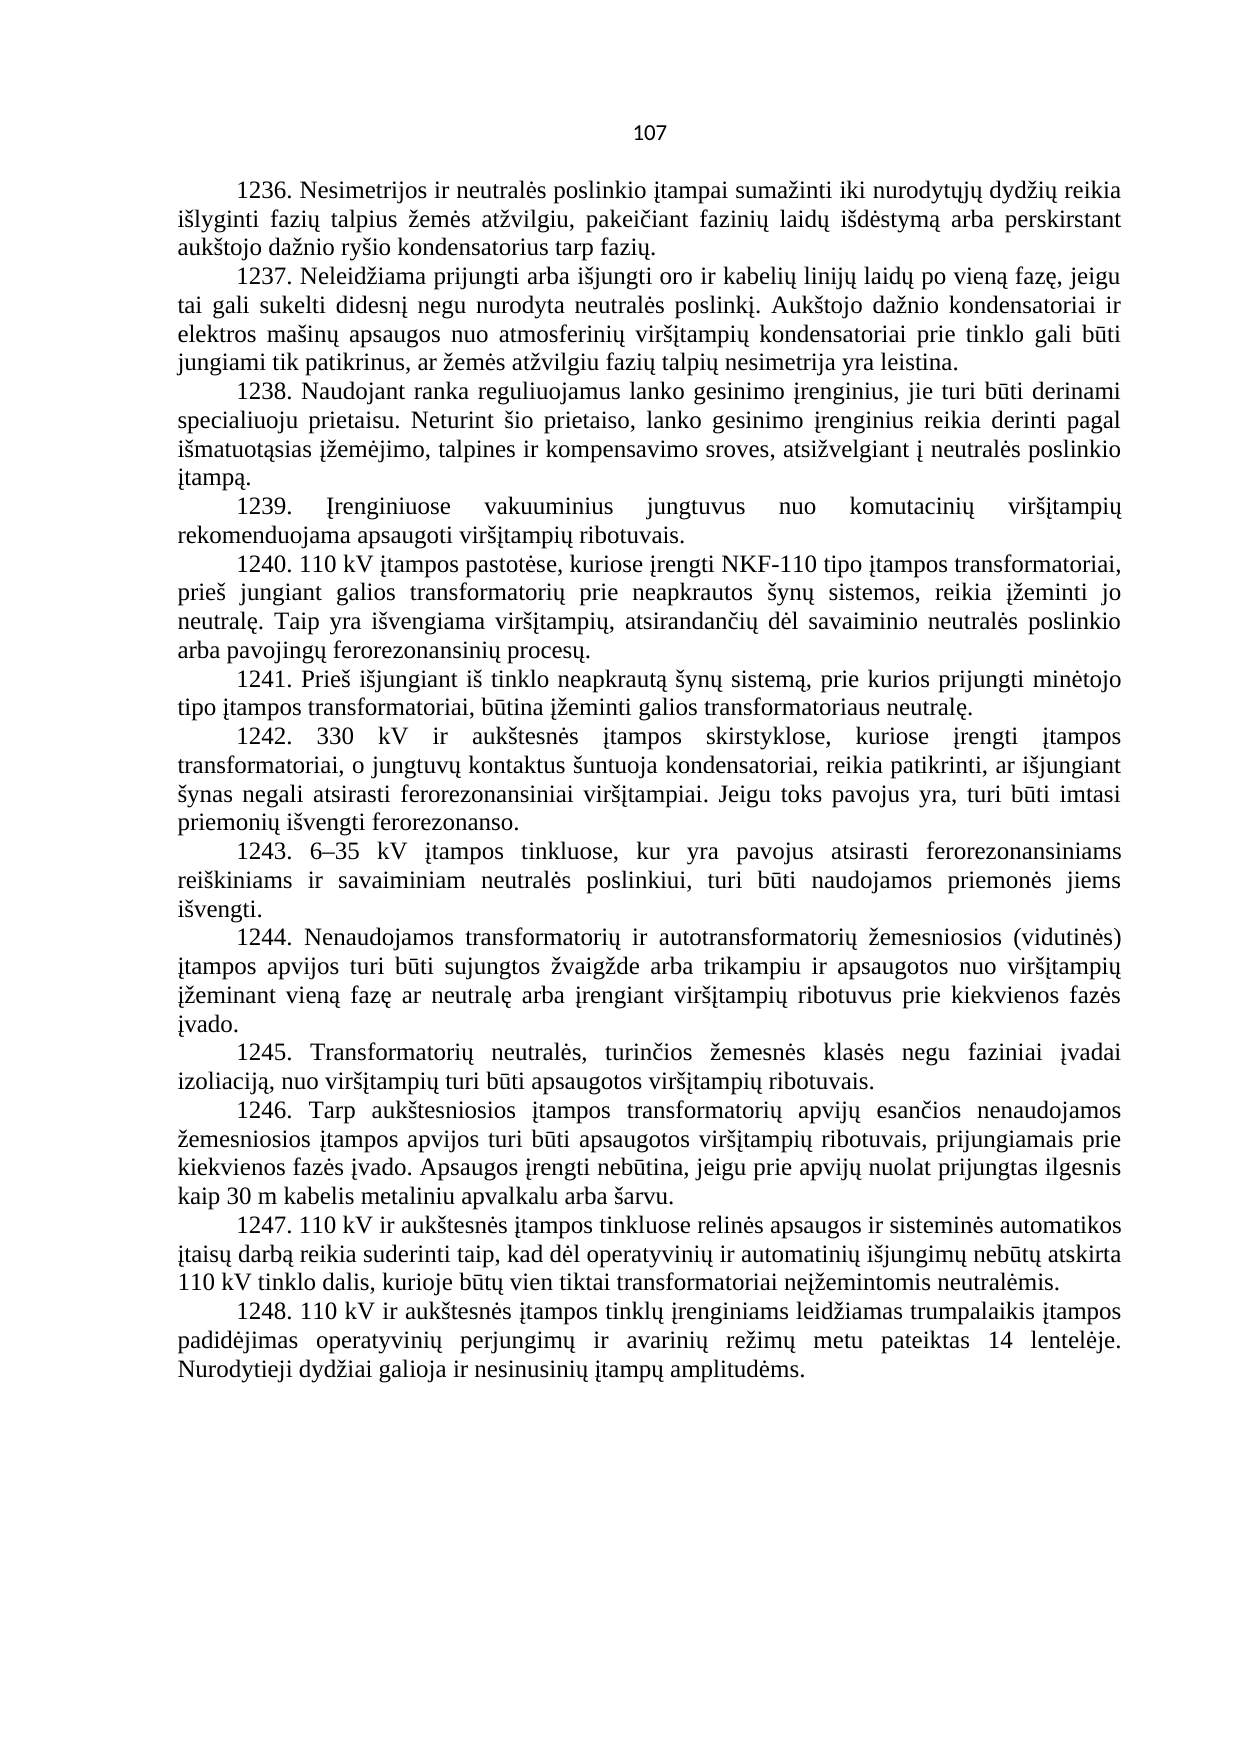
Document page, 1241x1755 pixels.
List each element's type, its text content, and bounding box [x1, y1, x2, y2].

text 1245. Transformatorių neutralės, turinčios žemesnės klasės negu faziniai įvadai izoliaciją, nuo viršįtampių turi būti apsaugotos viršįtampių ribotuvais. [177, 1037, 1122, 1095]
text 1244. Nenaudojamos transformatorių ir autotransformatorių žemesniosios (vidutinės) įtampos apvijos turi būti sujungtos žvaigžde arba trikampiu ir apsaugotos nuo viršįtampių įžeminant vieną fazę ar neutralę arba įrengiant viršįtampių ribotuvus prie kiekvienos fazės įvado. [177, 922, 1122, 1037]
text 1247. 110 kV ir aukštesnės įtampos tinkluose relinės apsaugos ir sisteminės automatikos įtaisų darbą reikia suderinti taip, kad dėl operatyvinių ir automatinių išjungimų nebūtų atskirta 110 kV tinklo dalis, kurioje būtų vien tiktai transformatoriai neįžemintomis neutralėmis. [177, 1210, 1122, 1296]
text 1240. 110 kV įtampos pastotėse, kuriose įrengti NKF-110 tipo įtampos transformatoriai, prieš jungiant galios transformatorių prie neapkrautos šynų sistemos, reikia įžeminti jo neutralę. Taip yra išvengiama viršįtampių, atsirandančių dėl savaiminio neutralės poslinkio arba pavojingų ferorezonansinių procesų. [177, 549, 1122, 664]
text 1243. 6–35 kV įtampos tinkluose, kur yra pavojus atsirasti ferorezonansiniams reiškiniams ir savaiminiam neutralės poslinkiui, turi būti naudojamos priemonės jiems išvengti. [177, 836, 1122, 922]
text 1246. Tarp aukštesniosios įtampos transformatorių apvijų esančios nenaudojamos žemesniosios įtampos apvijos turi būti apsaugotos viršįtampių ribotuvais, prijungiamais prie kiekvienos fazės įvado. Apsaugos įrengti nebūtina, jeigu prie apvijų nuolat prijungtas ilgesnis kaip 30 m kabelis metaliniu apvalkalu arba šarvu. [177, 1095, 1122, 1210]
text 1237. Neleidžiama prijungti arba išjungti oro ir kabelių linijų laidų po vieną fazę, jeigu tai gali sukelti didesnį negu nurodyta neutralės poslinkį. Aukštojo dažnio kondensatoriai ir elektros mašinų apsaugos nuo atmosferinių viršįtampių kondensatoriai prie tinklo gali būti jungiami tik patikrinus, ar žemės atžvilgiu fazių talpių nesimetrija yra leistina. [177, 261, 1122, 376]
text 1239. Įrenginiuose vakuuminius jungtuvus nuo komutacinių viršįtampių rekomenduojama apsaugoti viršįtampių ribotuvais. [177, 491, 1122, 549]
text 1242. 330 kV ir aukštesnės įtampos skirstyklose, kuriose įrengti įtampos transformatoriai, o jungtuvų kontaktus šuntuoja kondensatoriai, reikia patikrinti, ar išjungiant šynas negali atsirasti ferorezonansiniai viršįtampiai. Jeigu toks pavojus yra, turi būti imtasi priemonių išvengti ferorezonanso. [177, 721, 1122, 836]
text 1241. Prieš išjungiant iš tinklo neapkrautą šynų sistemą, prie kurios prijungti minėtojo tipo įtampos transformatoriai, būtina įžeminti galios transformatoriaus neutralę. [177, 664, 1122, 721]
text 1238. Naudojant ranka reguliuojamus lanko gesinimo įrenginius, jie turi būti derinami specialiuoju prietaisu. Neturint šio prietaiso, lanko gesinimo įrenginius reikia derinti pagal išmatuotąsias įžemėjimo, talpines ir kompensavimo sroves, atsižvelgiant į neutralės poslinkio įtampą. [177, 376, 1122, 491]
text 1236. Nesimetrijos ir neutralės poslinkio įtampai sumažinti iki nurodytųjų dydžių reikia išlyginti fazių talpius žemės atžvilgiu, pakeičiant fazinių laidų išdėstymą arba perskirstant aukštojo dažnio ryšio kondensatorius tarp fazių. [177, 175, 1122, 261]
text 1248. 110 kV ir aukštesnės įtampos tinklų įrenginiams leidžiamas trumpalaikis įtampos padidėjimas operatyvinių perjungimų ir avarinių režimų metu pateiktas 14 lentelėje. Nurodytieji dydžiai galioja ir nesinusinių įtampų amplitudėms. [177, 1296, 1122, 1382]
